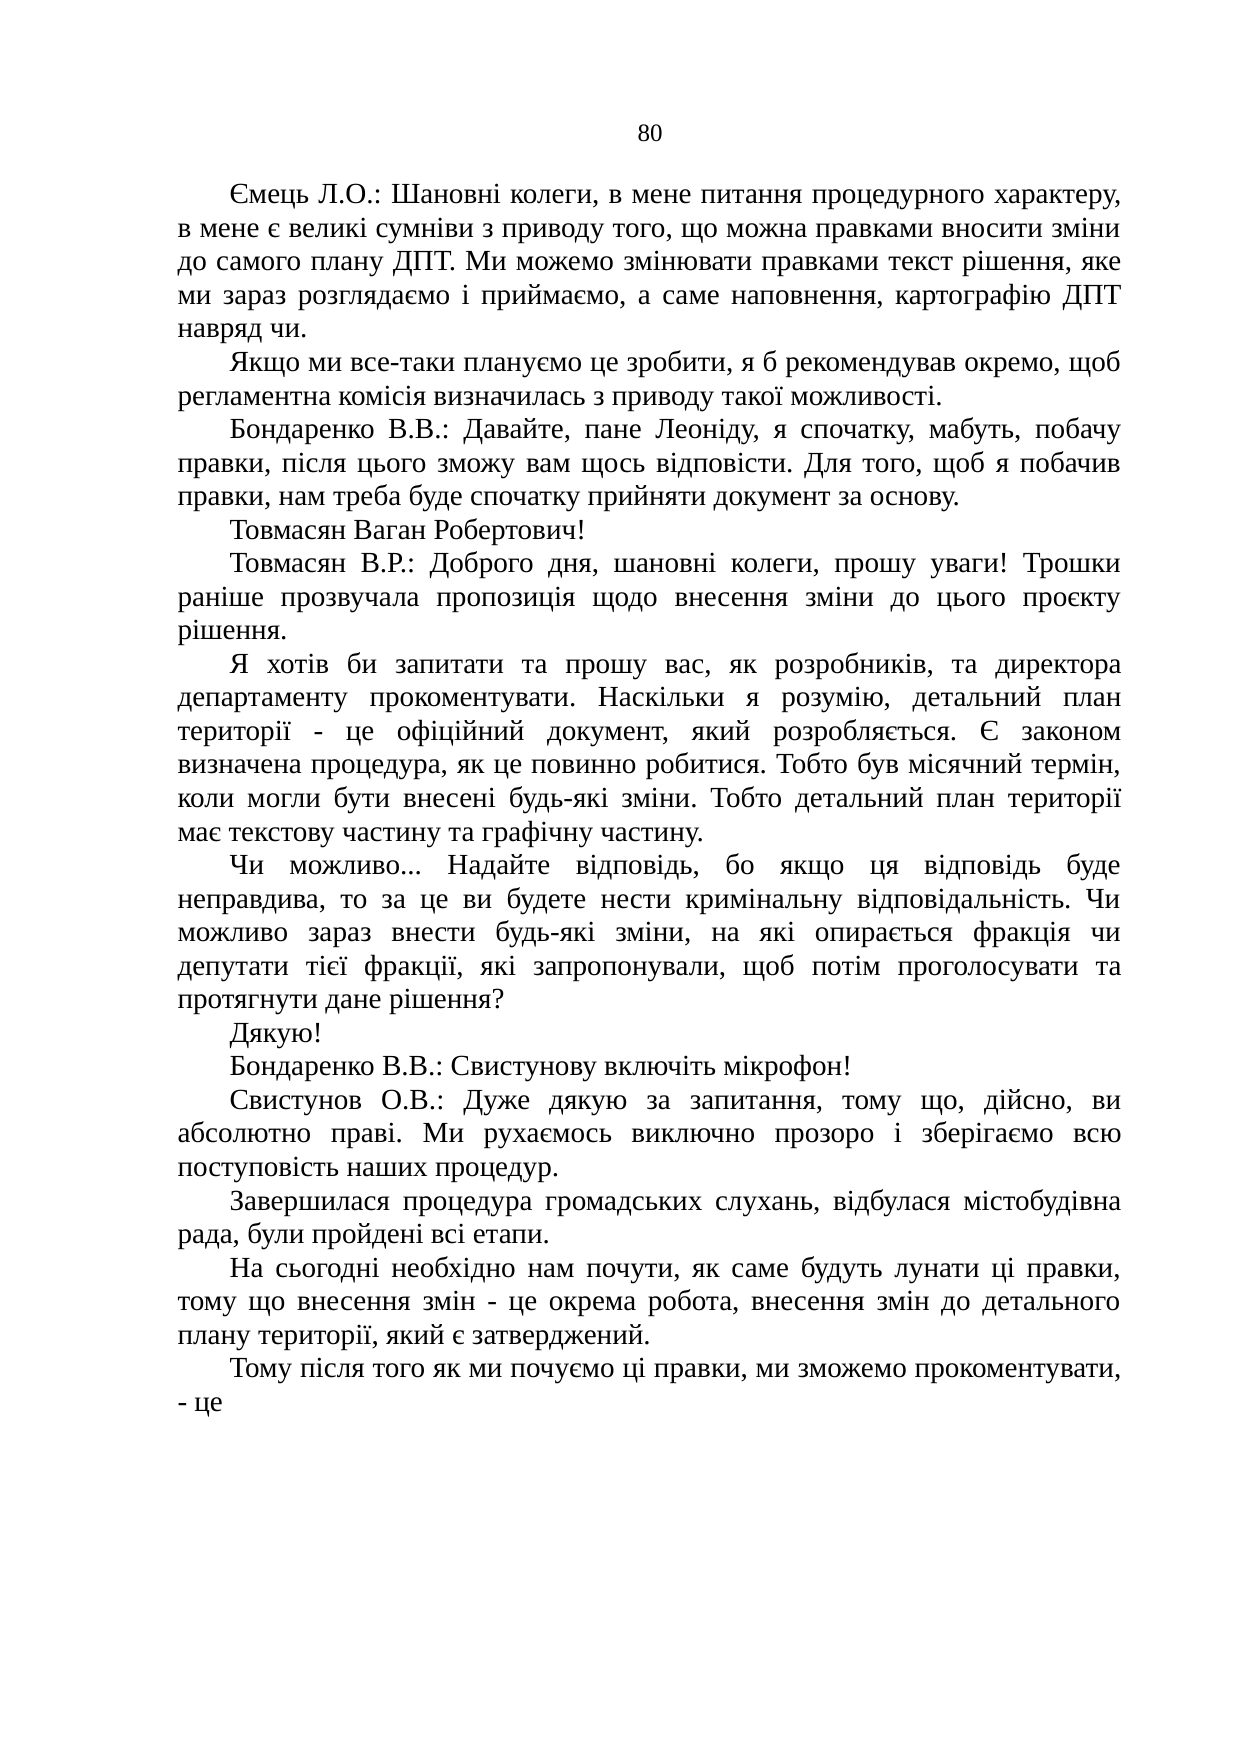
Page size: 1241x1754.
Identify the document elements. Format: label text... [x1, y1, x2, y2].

text Ємець Л.О.: Шановні колеги, в мене питання процедурного характеру, в мене є великі сумніви з приводу того, що можна правками вносити зміни до самого плану ДПТ. Ми можемо змінювати правками текст рішення, яке ми зараз розглядаємо і приймаємо, а саме наповнення, картографію ДПТ навряд чи. [177, 176, 1122, 344]
text Завершилася процедура громадських слухань, відбулася містобудівна рада, були пройдені всі етапи. [177, 1183, 1122, 1250]
text Дякую! [177, 1015, 1122, 1048]
text Свистунов О.В.: Дуже дякую за запитання, тому що, дійсно, ви абсолютно праві. Ми рухаємось виключно прозоро і зберігаємо всю поступовість наших процедур. [177, 1082, 1122, 1183]
text Товмасян В.Р.: Доброго дня, шановні колеги, прошу уваги! Трошки раніше прозвучала пропозиція щодо внесення зміни до цього проєкту рішення. [177, 545, 1122, 646]
text Чи можливо... Надайте відповідь, бо якщо ця відповідь буде неправдива, то за це ви будете нести кримінальну відповідальність. Чи можливо зараз внести будь-які зміни, на які опирається фракція чи депутати тієї фракції, які запропонували, щоб потім проголосувати та протягнути дане рішення? [177, 847, 1122, 1015]
text Бондаренко В.В.: Давайте, пане Леоніду, я спочатку, мабуть, побачу правки, після цього зможу вам щось відповісти. Для того, щоб я побачив правки, нам треба буде спочатку прийняти документ за основу. [177, 411, 1122, 512]
text Товмасян Ваган Робертович! [177, 512, 1122, 545]
text Я хотів би запитати та прошу вас, як розробників, та директора департаменту прокоментувати. Наскільки я розумію, детальний план території - це офіційний документ, який розробляється. Є законом визначена процедура, як це повинно робитися. Тобто був місячний термін, коли могли бути внесені будь-які зміни. Тобто детальний план території має текстову частину та графічну частину. [177, 646, 1122, 847]
text Якщо ми все-таки плануємо це зробити, я б рекомендував окремо, щоб регламентна комісія визначилась з приводу такої можливості. [177, 344, 1122, 411]
text На сьогодні необхідно нам почути, як саме будуть лунати ці правки, тому що внесення змін - це окрема робота, внесення змін до детального плану території, який є затверджений. [177, 1250, 1122, 1350]
text Тому після того як ми почуємо ці правки, ми зможемо прокоментувати, - це [177, 1350, 1122, 1417]
text Бондаренко В.В.: Свистунову включіть мікрофон! [177, 1048, 1122, 1082]
